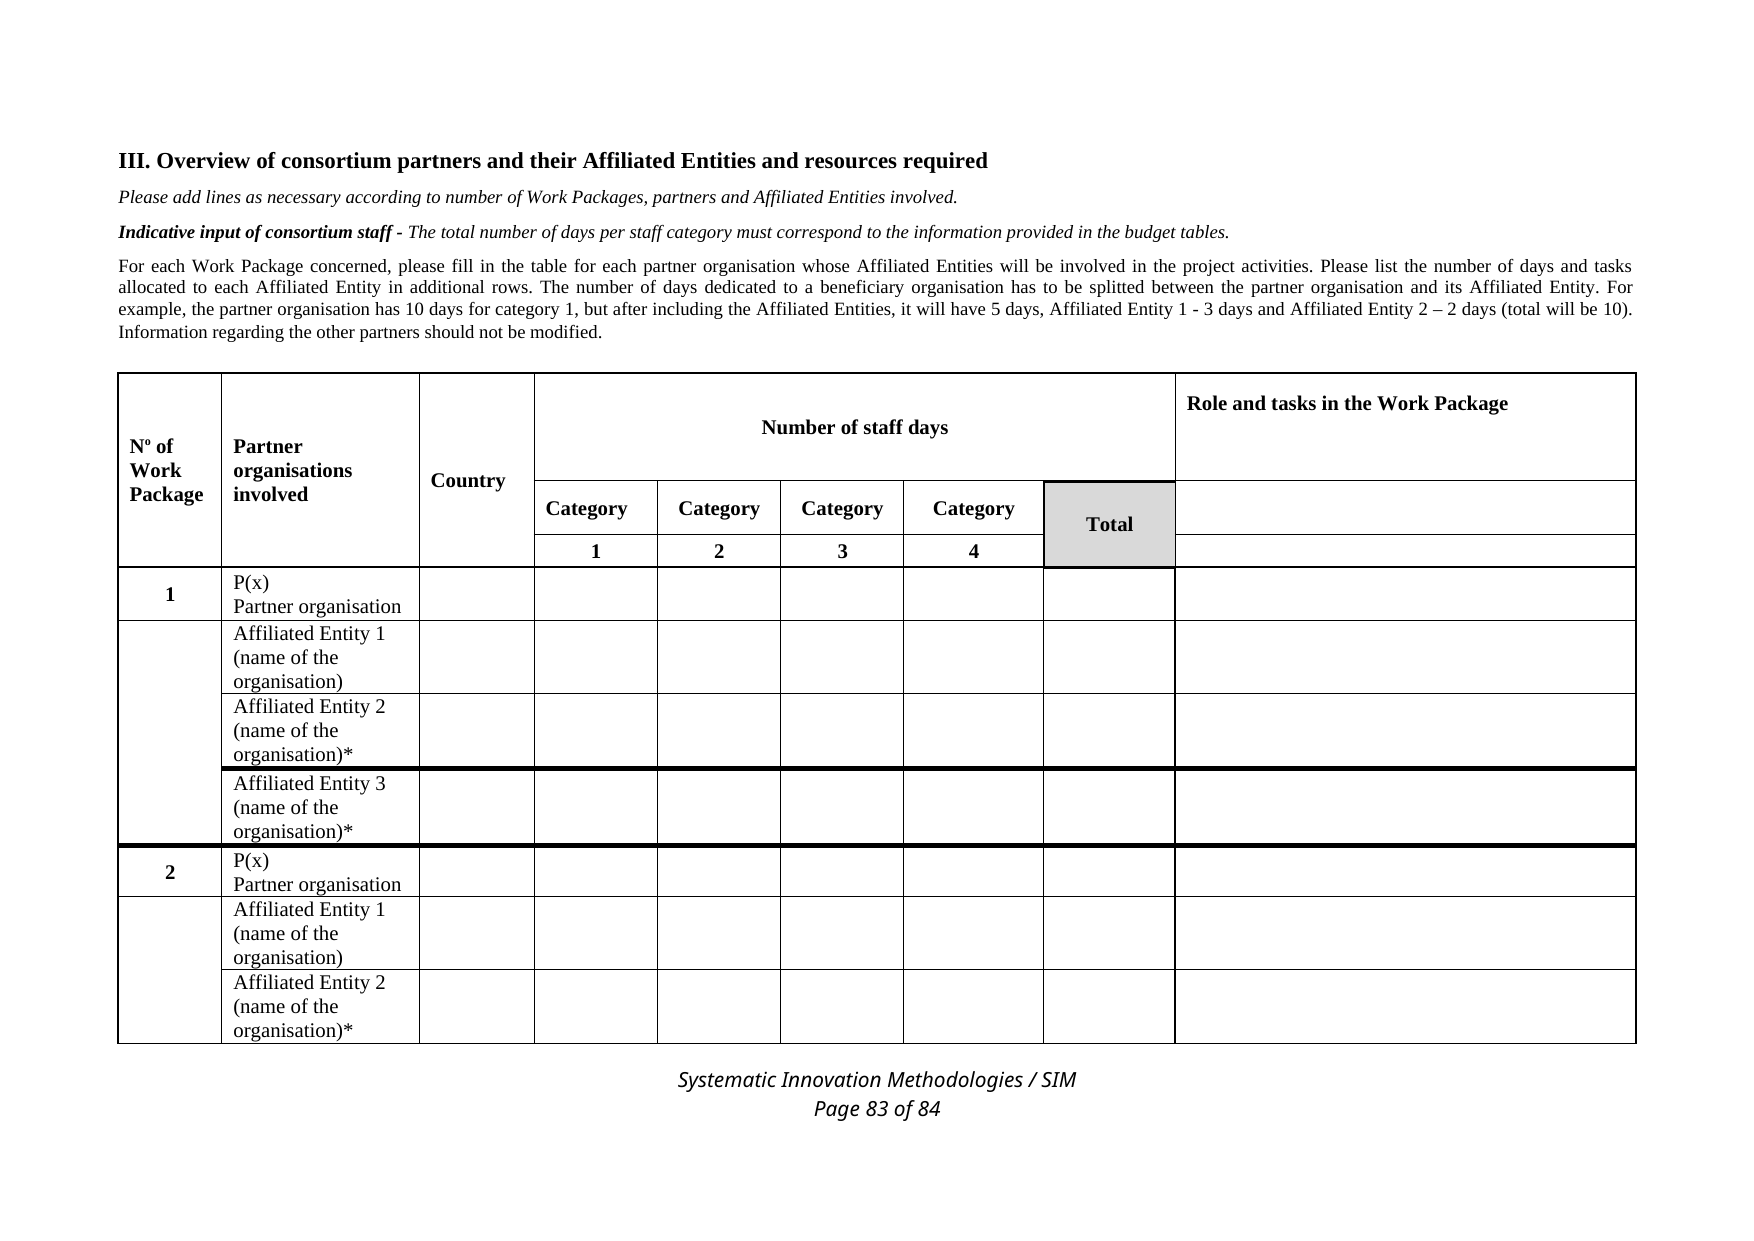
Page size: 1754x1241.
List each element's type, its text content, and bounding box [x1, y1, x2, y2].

table_cell [420, 694, 534, 766]
text Indicative input of consortium staff - The total number of days per staff category must correspond to the information provided in the budget tables. [118, 221, 1636, 242]
table_cell [420, 897, 534, 969]
table_cell Category [535, 481, 657, 533]
table_cell P(x) Partner organisation [222, 848, 419, 896]
table_cell Affiliated Entity 1 (name of the organisation) [222, 897, 419, 969]
table_header Number of staff days [535, 374, 1175, 480]
table_cell 2 [119, 848, 221, 896]
table_cell [1176, 970, 1635, 1042]
table_cell [535, 568, 657, 619]
table_cell [1176, 694, 1635, 766]
table_cell Category [658, 481, 780, 533]
table_cell [904, 970, 1043, 1042]
table_cell [658, 568, 780, 619]
table_cell 4 [904, 535, 1043, 566]
table_cell [1176, 771, 1635, 843]
table_cell Affiliated Entity 2 (name of the organisation)* [222, 694, 419, 766]
table_cell [420, 970, 534, 1042]
table_cell Affiliated Entity 2 (name of the organisation)* [222, 970, 419, 1042]
table_cell [535, 970, 657, 1042]
table_cell [781, 621, 903, 693]
table_cell [658, 621, 780, 693]
table_cell Category [904, 481, 1043, 533]
table_cell [535, 621, 657, 693]
table_cell [781, 568, 903, 619]
table_cell [658, 694, 780, 766]
table_cell [904, 897, 1043, 969]
table_cell [658, 848, 780, 896]
table_cell [420, 621, 534, 693]
table_cell [1044, 897, 1174, 969]
table_cell [420, 848, 534, 896]
table_cell [1044, 848, 1174, 896]
table_header Role and tasks in the Work Package [1176, 374, 1635, 480]
table_cell [1044, 621, 1174, 693]
table_cell [781, 848, 903, 896]
table_cell 3 [781, 535, 903, 566]
table_cell [1044, 970, 1174, 1042]
table_cell [781, 694, 903, 766]
table_cell [420, 568, 534, 619]
table_cell [781, 771, 903, 843]
table_cell [904, 694, 1043, 766]
table_cell [904, 771, 1043, 843]
table_cell [535, 897, 657, 969]
table_header Country [420, 374, 534, 566]
table_cell [781, 897, 903, 969]
table_cell [535, 694, 657, 766]
table_cell [658, 897, 780, 969]
table_cell [1044, 569, 1174, 619]
table_cell P(x) Partner organisation [222, 568, 419, 619]
text For each Work Package concerned, please fill in the table for each partner organisation whose Affiliated Entities will be involved in the project activities. Please list the number of days and tasks allocated to each Affiliated Entity in additional rows. The number of days dedicated to a beneficiary organisation has to be splitted between the partner organisation and its Affiliated Entity. For example, the partner organisation has 10 days for category 1, but after including the Affiliated Entities, it will have 5 days, Affiliated Entity 1 - 3 days and Affiliated Entity 2 – 2 days (total will be 10). Information regarding the other partners should not be modified. [118, 254, 1636, 343]
table_cell [535, 771, 657, 843]
table_cell [1176, 848, 1635, 896]
table_cell [420, 771, 534, 843]
table_cell [119, 897, 221, 1042]
table_cell 2 [658, 535, 780, 566]
table_cell [904, 621, 1043, 693]
table_cell [1176, 897, 1635, 969]
table_cell [658, 970, 780, 1042]
table_cell [1176, 621, 1635, 693]
table_cell Total [1045, 483, 1175, 566]
table_cell Affiliated Entity 3 (name of the organisation)* [222, 771, 419, 843]
table_cell Category [781, 481, 903, 533]
table_header Partner organisations involved [222, 374, 419, 566]
table_cell [658, 771, 780, 843]
text Please add lines as necessary according to number of Work Packages, partners and Affiliated Entities involved. [118, 186, 1636, 208]
table_cell [535, 848, 657, 896]
table_cell [1044, 694, 1174, 766]
table_cell [119, 621, 221, 843]
table_cell [904, 848, 1043, 896]
table_cell [781, 970, 903, 1042]
table_cell [1044, 771, 1174, 843]
table_header No of Work Package [119, 374, 221, 566]
table_cell [904, 568, 1043, 619]
table_cell [1176, 535, 1635, 566]
table_cell 1 [119, 568, 221, 619]
table_cell 1 [535, 535, 657, 566]
text III. Overview of consortium partners and their Affiliated Entities and resources required [118, 148, 1636, 174]
table_cell [1176, 568, 1635, 619]
table_cell Affiliated Entity 1 (name of the organisation) [222, 621, 419, 693]
table_cell [1176, 481, 1635, 533]
